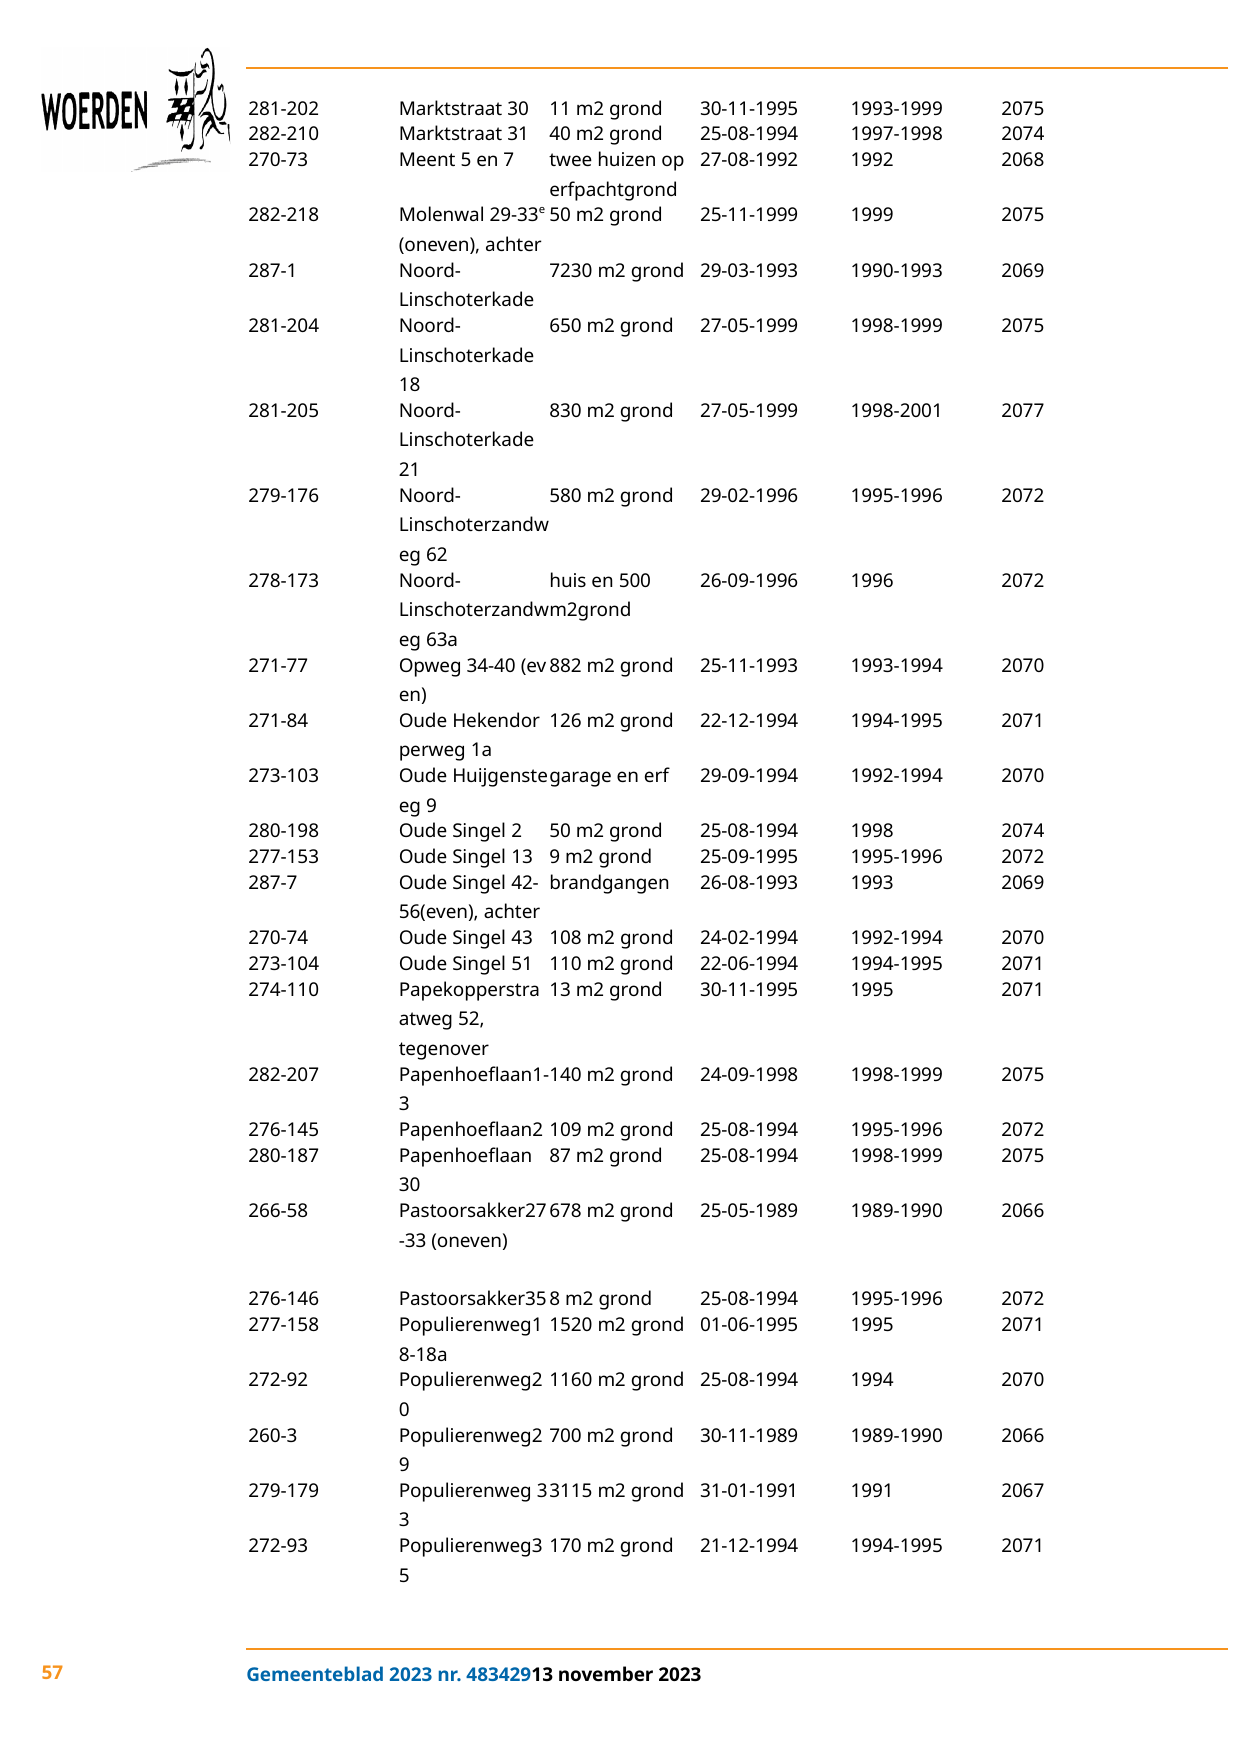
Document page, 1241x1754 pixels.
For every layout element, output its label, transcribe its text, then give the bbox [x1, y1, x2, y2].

table_cell 1994-1995 [850, 707, 1001, 762]
table_cell Marktstraat 30 [399, 95, 549, 121]
table_cell 25-08-1994 [700, 818, 850, 843]
table_cell 277-153 [248, 844, 398, 869]
table_cell Populierenweg18-18a [399, 1311, 549, 1366]
table_cell garage en erf [549, 763, 700, 818]
table_cell 2075 [1001, 312, 1152, 397]
table_cell 272-93 [248, 1533, 398, 1588]
table_cell 2070 [1001, 1366, 1152, 1422]
table_cell 2066 [1001, 1197, 1152, 1252]
table_cell 1993 [850, 869, 1001, 924]
table_header 276-146 [248, 1285, 398, 1311]
table_cell 2077 [1001, 397, 1152, 482]
table_cell 1989-1990 [850, 1197, 1001, 1252]
table_cell 2074 [1001, 818, 1152, 843]
table_cell 26-08-1993 [700, 869, 850, 924]
table_cell 109 m2 grond [549, 1116, 700, 1142]
table_cell 1994-1995 [850, 1533, 1001, 1588]
table_cell 1989-1990 [850, 1422, 1001, 1477]
table_cell 25-11-1999 [700, 202, 850, 257]
table_header 1995-1996 [850, 1285, 1001, 1311]
table_cell 11 m2 grond [549, 95, 700, 121]
table_cell 2068 [1001, 146, 1152, 202]
table_header 2072 [1001, 1285, 1152, 1311]
table_cell 2071 [1001, 950, 1152, 976]
table_cell 50 m2 grond [549, 202, 700, 257]
table_cell 2066 [1001, 1422, 1152, 1477]
table_cell 2075 [1001, 1061, 1152, 1116]
table_cell Papenhoeflaan1-3 [399, 1061, 549, 1116]
table_cell Noord-Linschoterzandweg 63a [399, 567, 549, 652]
table_cell 1996 [850, 567, 1001, 652]
table_cell 22-12-1994 [700, 707, 850, 762]
table_cell 140 m2 grond [549, 1061, 700, 1116]
table_cell Papenhoeflaan 30 [399, 1142, 549, 1197]
table_cell 50 m2 grond [549, 818, 700, 843]
table_cell Populierenweg35 [399, 1533, 549, 1588]
table_cell 882 m2 grond [549, 652, 700, 707]
table_cell 2070 [1001, 925, 1152, 950]
table_cell 1990-1993 [850, 257, 1001, 312]
table_cell 678 m2 grond [549, 1197, 700, 1252]
table_cell 272-92 [248, 1366, 398, 1422]
table_cell 279-176 [248, 482, 398, 567]
table_cell 2071 [1001, 1311, 1152, 1366]
table_cell 271-77 [248, 652, 398, 707]
table_cell 580 m2 grond [549, 482, 700, 567]
table_cell 2072 [1001, 844, 1152, 869]
table_cell 1998-1999 [850, 312, 1001, 397]
table_cell 2070 [1001, 652, 1152, 707]
table_cell 1995-1996 [850, 482, 1001, 567]
table_cell 21-12-1994 [700, 1533, 850, 1588]
table_cell 281-204 [248, 312, 398, 397]
table_header 25-08-1994 [700, 1285, 850, 1311]
table_cell Meent 5 en 7 [399, 146, 549, 202]
picture [41, 47, 231, 172]
table_cell 279-179 [248, 1477, 398, 1532]
table_cell Pastoorsakker27-33 (oneven) [399, 1197, 549, 1252]
table_cell 26-09-1996 [700, 567, 850, 652]
table_cell 01-06-1995 [700, 1311, 850, 1366]
table_cell 1998-1999 [850, 1061, 1001, 1116]
table_cell Oude Singel 43 [399, 925, 549, 950]
table_cell 25-05-1989 [700, 1197, 850, 1252]
table_cell 1992 [850, 146, 1001, 202]
table_cell brandgangen [549, 869, 700, 924]
table_cell 29-03-1993 [700, 257, 850, 312]
table_cell 1998-2001 [850, 397, 1001, 482]
table_cell 7230 m2 grond [549, 257, 700, 312]
table_cell 276-145 [248, 1116, 398, 1142]
table_cell 1992-1994 [850, 763, 1001, 818]
table_cell 1520 m2 grond [549, 1311, 700, 1366]
table_cell 1160 m2 grond [549, 1366, 700, 1422]
table_cell 87 m2 grond [549, 1142, 700, 1197]
table_cell 287-7 [248, 869, 398, 924]
table_header 8 m2 grond [549, 1285, 700, 1311]
table_cell Populierenweg29 [399, 1422, 549, 1477]
table_cell 1991 [850, 1477, 1001, 1532]
table_cell 2075 [1001, 1142, 1152, 1197]
table_cell 1995-1996 [850, 1116, 1001, 1142]
table_cell 280-187 [248, 1142, 398, 1197]
table_cell 25-08-1994 [700, 1142, 850, 1197]
table_cell Papekopperstraatweg 52, tegenover [399, 976, 549, 1061]
table_cell Opweg 34-40 (even) [399, 652, 549, 707]
table_cell 1998-1999 [850, 1142, 1001, 1197]
table_cell Noord-Linschoterkade 21 [399, 397, 549, 482]
table_cell 25-08-1994 [700, 1116, 850, 1142]
table_cell 2067 [1001, 1477, 1152, 1532]
table_cell 27-05-1999 [700, 312, 850, 397]
table_cell 25-08-1994 [700, 121, 850, 146]
table_cell 2069 [1001, 257, 1152, 312]
table_cell 281-202 [248, 95, 398, 121]
table_cell 30-11-1995 [700, 95, 850, 121]
table_cell 271-84 [248, 707, 398, 762]
table_cell 1994 [850, 1366, 1001, 1422]
table_cell 2071 [1001, 707, 1152, 762]
table_cell 273-104 [248, 950, 398, 976]
table_cell 27-05-1999 [700, 397, 850, 482]
table_cell 287-1 [248, 257, 398, 312]
table_cell 110 m2 grond [549, 950, 700, 976]
table_cell 126 m2 grond [549, 707, 700, 762]
table_cell 1997-1998 [850, 121, 1001, 146]
table_cell 266-58 [248, 1197, 398, 1252]
table_cell 1993-1999 [850, 95, 1001, 121]
table_cell 2075 [1001, 95, 1152, 121]
table_cell Noord-Linschoterkade 18 [399, 312, 549, 397]
table_cell 830 m2 grond [549, 397, 700, 482]
table_cell 282-207 [248, 1061, 398, 1116]
table_cell Oude Huijgensteeg 9 [399, 763, 549, 818]
table_cell 31-01-1991 [700, 1477, 850, 1532]
table_cell 30-11-1989 [700, 1422, 850, 1477]
table_cell 260-3 [248, 1422, 398, 1477]
table_cell 9 m2 grond [549, 844, 700, 869]
table_cell Oude Singel 2 [399, 818, 549, 843]
table_cell Noord-Linschoterkade [399, 257, 549, 312]
table_cell Oude Singel 51 [399, 950, 549, 976]
table_cell 282-210 [248, 121, 398, 146]
table_cell Oude Hekendorperweg 1a [399, 707, 549, 762]
table_cell 2075 [1001, 202, 1152, 257]
table_cell 1993-1994 [850, 652, 1001, 707]
table_cell 29-02-1996 [700, 482, 850, 567]
table_cell Populierenweg 33 [399, 1477, 549, 1532]
table_cell 270-74 [248, 925, 398, 950]
table_cell 700 m2 grond [549, 1422, 700, 1477]
table_cell Oude Singel 13 [399, 844, 549, 869]
table_cell 1998 [850, 818, 1001, 843]
table_cell Populierenweg20 [399, 1366, 549, 1422]
table_cell 22-06-1994 [700, 950, 850, 976]
table_cell 270-73 [248, 146, 398, 202]
table_cell 1994-1995 [850, 950, 1001, 976]
table_cell 170 m2 grond [549, 1533, 700, 1588]
table_cell 2072 [1001, 567, 1152, 652]
table_cell twee huizen op erfpachtgrond [549, 146, 700, 202]
table_cell 650 m2 grond [549, 312, 700, 397]
table_cell 29-09-1994 [700, 763, 850, 818]
table_cell 277-158 [248, 1311, 398, 1366]
table_cell 30-11-1995 [700, 976, 850, 1061]
table_cell 2074 [1001, 121, 1152, 146]
table_cell 3115 m2 grond [549, 1477, 700, 1532]
table_cell 24-09-1998 [700, 1061, 850, 1116]
table_cell Noord-Linschoterzandweg 62 [399, 482, 549, 567]
table_cell 280-198 [248, 818, 398, 843]
table_cell 25-11-1993 [700, 652, 850, 707]
table_cell 13 m2 grond [549, 976, 700, 1061]
table_cell 27-08-1992 [700, 146, 850, 202]
table_cell 25-08-1994 [700, 1366, 850, 1422]
table_cell 278-173 [248, 567, 398, 652]
table_cell Oude Singel 42-56(even), achter [399, 869, 549, 924]
table_cell 25-09-1995 [700, 844, 850, 869]
table_cell 108 m2 grond [549, 925, 700, 950]
table_cell Papenhoeflaan2 [399, 1116, 549, 1142]
table_cell 1995-1996 [850, 844, 1001, 869]
table_cell 2072 [1001, 482, 1152, 567]
table_cell 2072 [1001, 1116, 1152, 1142]
table_cell huis en 500 m2grond [549, 567, 700, 652]
table_cell 40 m2 grond [549, 121, 700, 146]
table_cell 282-218 [248, 202, 398, 257]
table_cell Molenwal 29-33e (oneven), achter [399, 202, 549, 257]
table_cell 1995 [850, 1311, 1001, 1366]
table_cell Marktstraat 31 [399, 121, 549, 146]
table_cell 274-110 [248, 976, 398, 1061]
table_cell 24-02-1994 [700, 925, 850, 950]
table_cell 273-103 [248, 763, 398, 818]
table_cell 2071 [1001, 976, 1152, 1061]
table_cell 281-205 [248, 397, 398, 482]
table_cell 2071 [1001, 1533, 1152, 1588]
table_header Pastoorsakker35 [399, 1285, 549, 1311]
table_cell 2070 [1001, 763, 1152, 818]
table_cell 1992-1994 [850, 925, 1001, 950]
table_cell 2069 [1001, 869, 1152, 924]
table_cell 1995 [850, 976, 1001, 1061]
table_cell 1999 [850, 202, 1001, 257]
